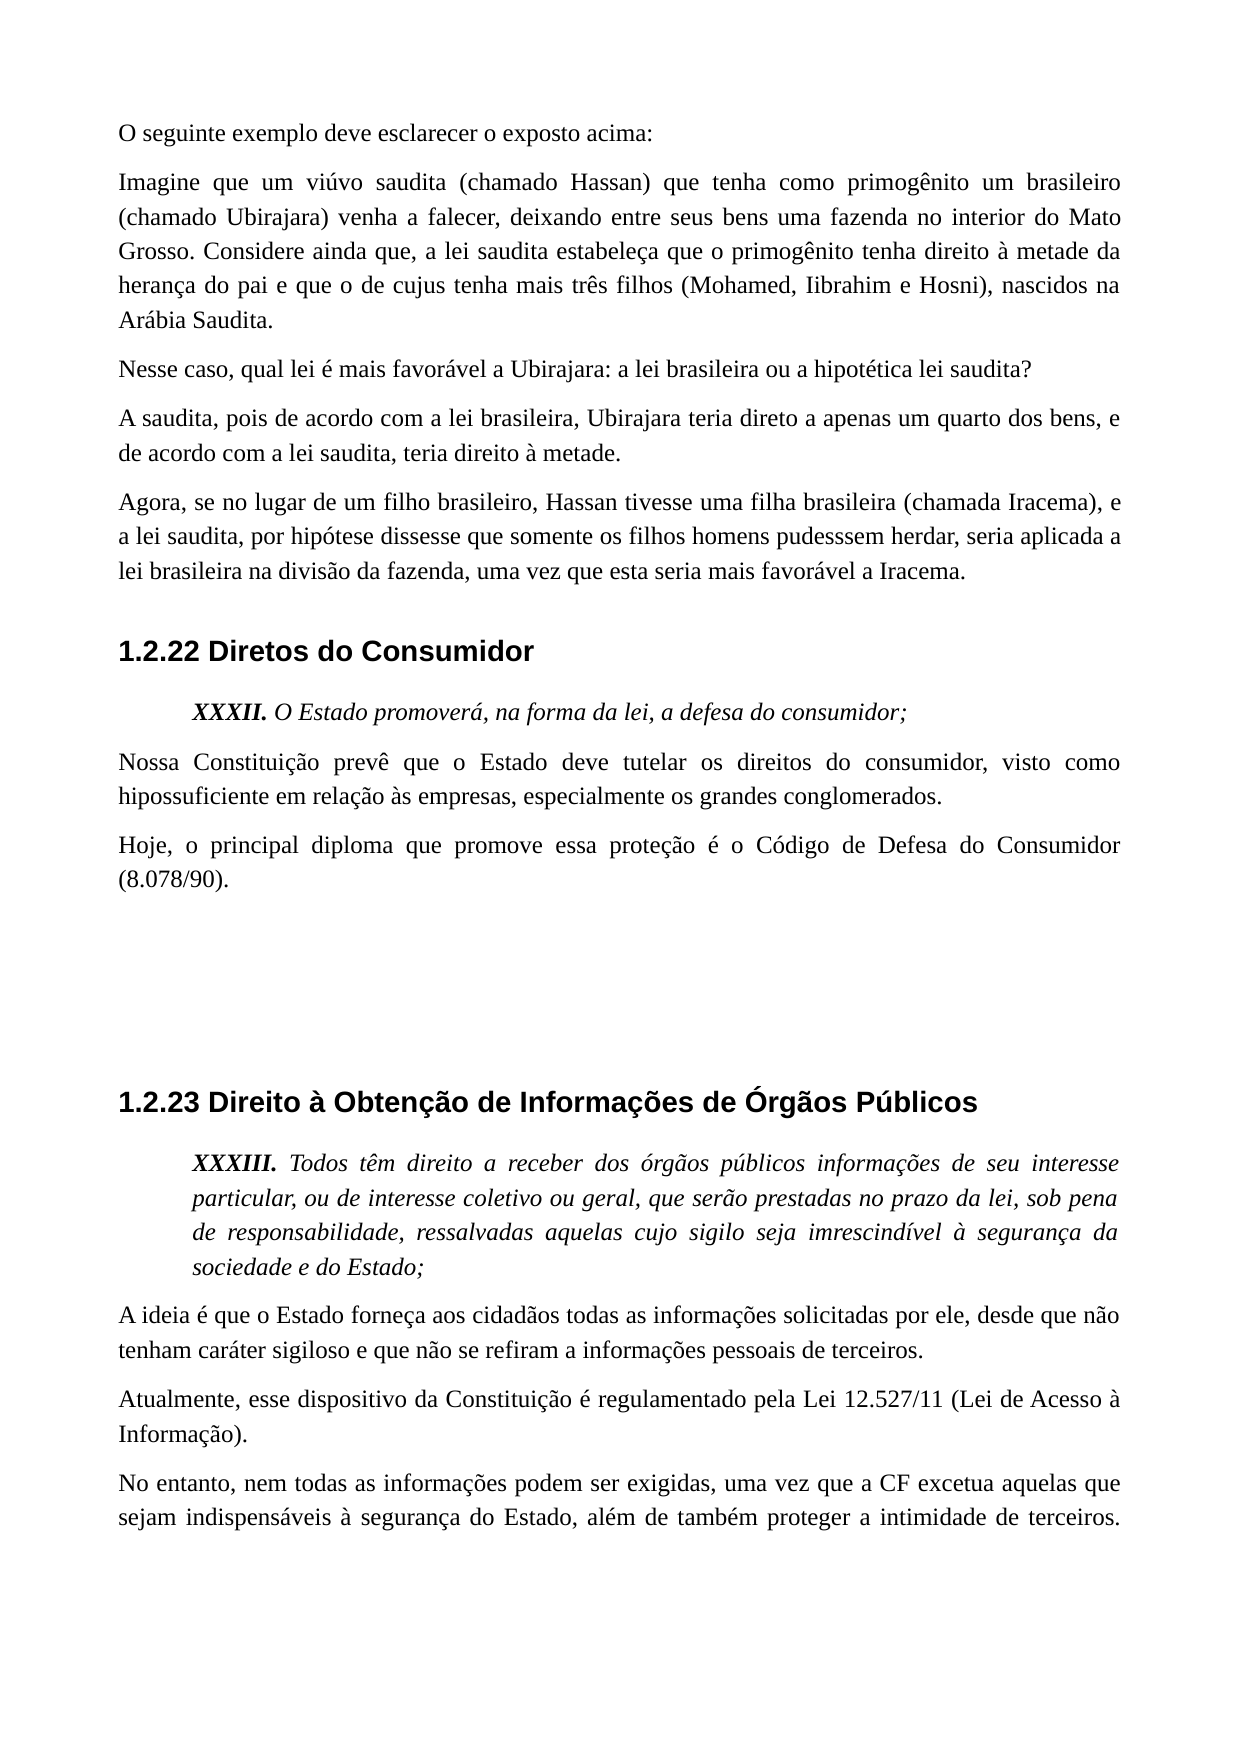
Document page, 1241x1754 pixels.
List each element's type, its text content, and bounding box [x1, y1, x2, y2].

text Atualmente, esse dispositivo da Constituição é regulamentado pela Lei 12.527/11 (Lei de Acesso à Informação). [118, 1384, 1122, 1447]
text XXXII. O Estado promoverá, na forma da lei, a defesa do consumidor; [192, 697, 1122, 726]
text Agora, se no lugar de um filho brasileiro, Hassan tivesse uma filha brasileira (chamada Iracema), e a lei saudita, por hipótese dissesse que somente os filhos homens pudesssem herdar, seria aplicada a lei brasileira na divisão da fazenda, uma vez que esta seria mais favorável a Iracema. [118, 487, 1122, 584]
text No entanto, nem todas as informações podem ser exigidas, uma vez que a CF excetua aquelas que sejam indispensáveis à segurança do Estado, além de também proteger a intimidade de terceiros. [118, 1468, 1122, 1531]
text Hoje, o principal diploma que promove essa proteção é o Código de Defesa do Consumidor (8.078/90). [118, 830, 1122, 893]
text Nesse caso, qual lei é mais favorável a Ubirajara: a lei brasileira ou a hipotética lei saudita? [118, 354, 1122, 383]
text O seguinte exemplo deve esclarecer o exposto acima: [118, 118, 1122, 147]
text A saudita, pois de acordo com a lei brasileira, Ubirajara teria direto a apenas um quarto dos bens, e de acordo com a lei saudita, teria direito à metade. [118, 403, 1122, 466]
subtitle 1.2.23 Direito à Obtenção de Informações de Órgãos Públicos [118, 1085, 1122, 1119]
text Imagine que um viúvo saudita (chamado Hassan) que tenha como primogênito um brasileiro (chamado Ubirajara) venha a falecer, deixando entre seus bens uma fazenda no interior do Mato Grosso. Considere ainda que, a lei saudita estabeleça que o primogênito tenha direito à metade da herança do pai e que o de cujus tenha mais três filhos (Mohamed, Iibrahim e Hosni), nascidos na Arábia Saudita. [118, 167, 1122, 334]
text A ideia é que o Estado forneça aos cidadãos todas as informações solicitadas por ele, desde que não tenham caráter sigiloso e que não se refiram a informações pessoais de terceiros. [118, 1301, 1122, 1364]
text XXXIII. Todos têm direito a receber dos órgãos públicos informações de seu interesse particular, ou de interesse coletivo ou geral, que serão prestadas no prazo da lei, sob pena de responsabilidade, ressalvadas aquelas cujo sigilo seja imrescindível à segurança da sociedade e do Estado; [192, 1148, 1122, 1280]
subtitle 1.2.22 Diretos do Consumidor [118, 634, 1122, 668]
text Nossa Constituição prevê que o Estado deve tutelar os direitos do consumidor, visto como hipossuficiente em relação às empresas, especialmente os grandes conglomerados. [118, 747, 1122, 810]
